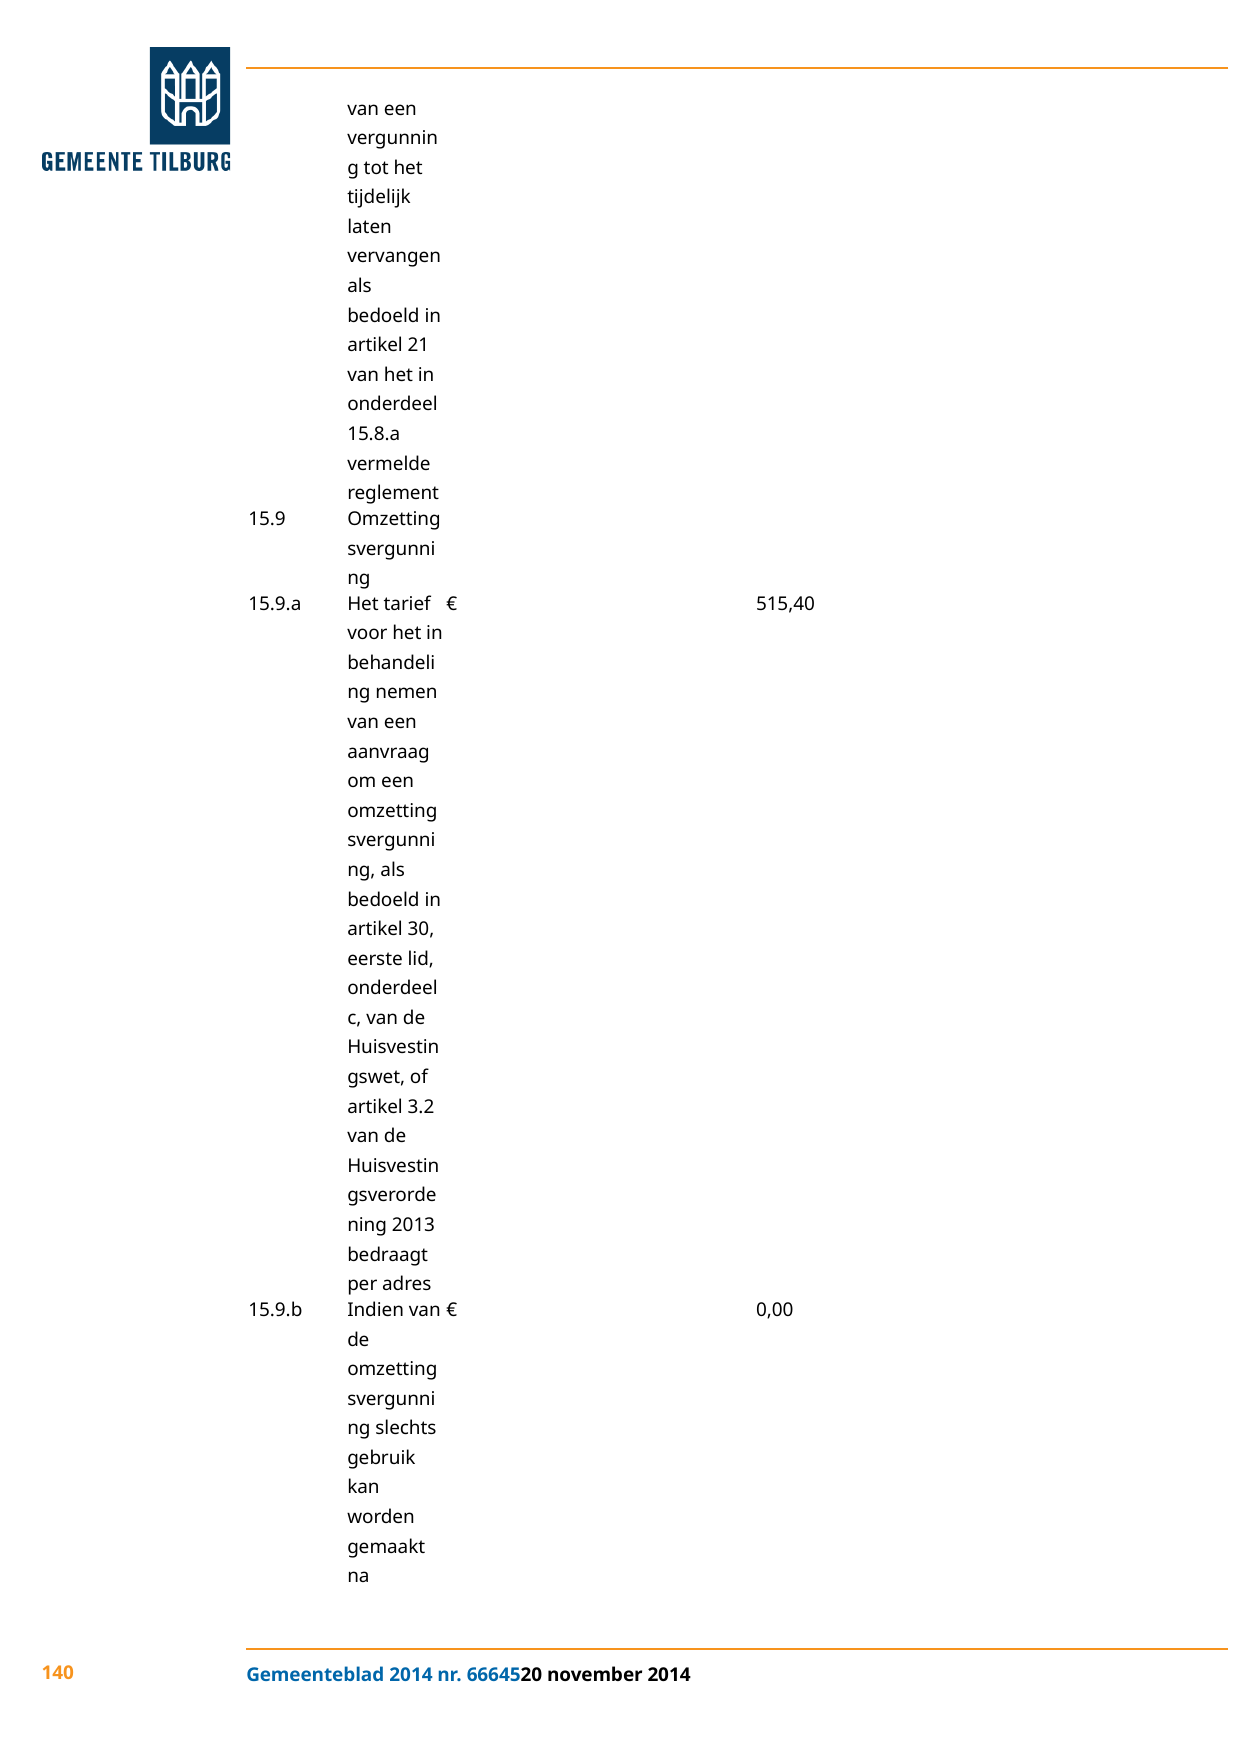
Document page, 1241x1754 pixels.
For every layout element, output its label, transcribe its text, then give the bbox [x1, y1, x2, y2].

table_cell [756, 505, 855, 590]
table_cell € [446, 590, 756, 1296]
table_cell [446, 95, 756, 505]
table_cell Het tarief voor het in behandeling nemen van een aanvraag om een omzettingsvergunning, als bedoeld in artikel 30, eerste lid, onderdeel c, van de Huisvestingswet, of artikel 3.2 van de Huisvestingsverordening 2013 bedraagt per adres [347, 590, 446, 1296]
table_cell 15.9 [248, 505, 347, 590]
picture [41, 47, 231, 172]
table_cell [446, 505, 756, 590]
table_cell Omzettingsvergunning [347, 505, 446, 590]
table_cell 515,40 [756, 590, 855, 1296]
table_cell van een vergunning tot het tijdelijk laten vervangen als bedoeld in artikel 21 van het in onderdeel 15.8.a vermelde reglement [347, 95, 446, 505]
table_cell € [446, 1296, 756, 1588]
table_cell 0,00 [756, 1296, 855, 1588]
table_cell [756, 95, 855, 505]
table_cell 15.9.a [248, 590, 347, 1296]
table_cell Indien van de omzettingsvergunning slechts gebruik kan worden gemaakt na [347, 1296, 446, 1588]
table_cell 15.9.b [248, 1296, 347, 1588]
table_cell [248, 95, 347, 505]
